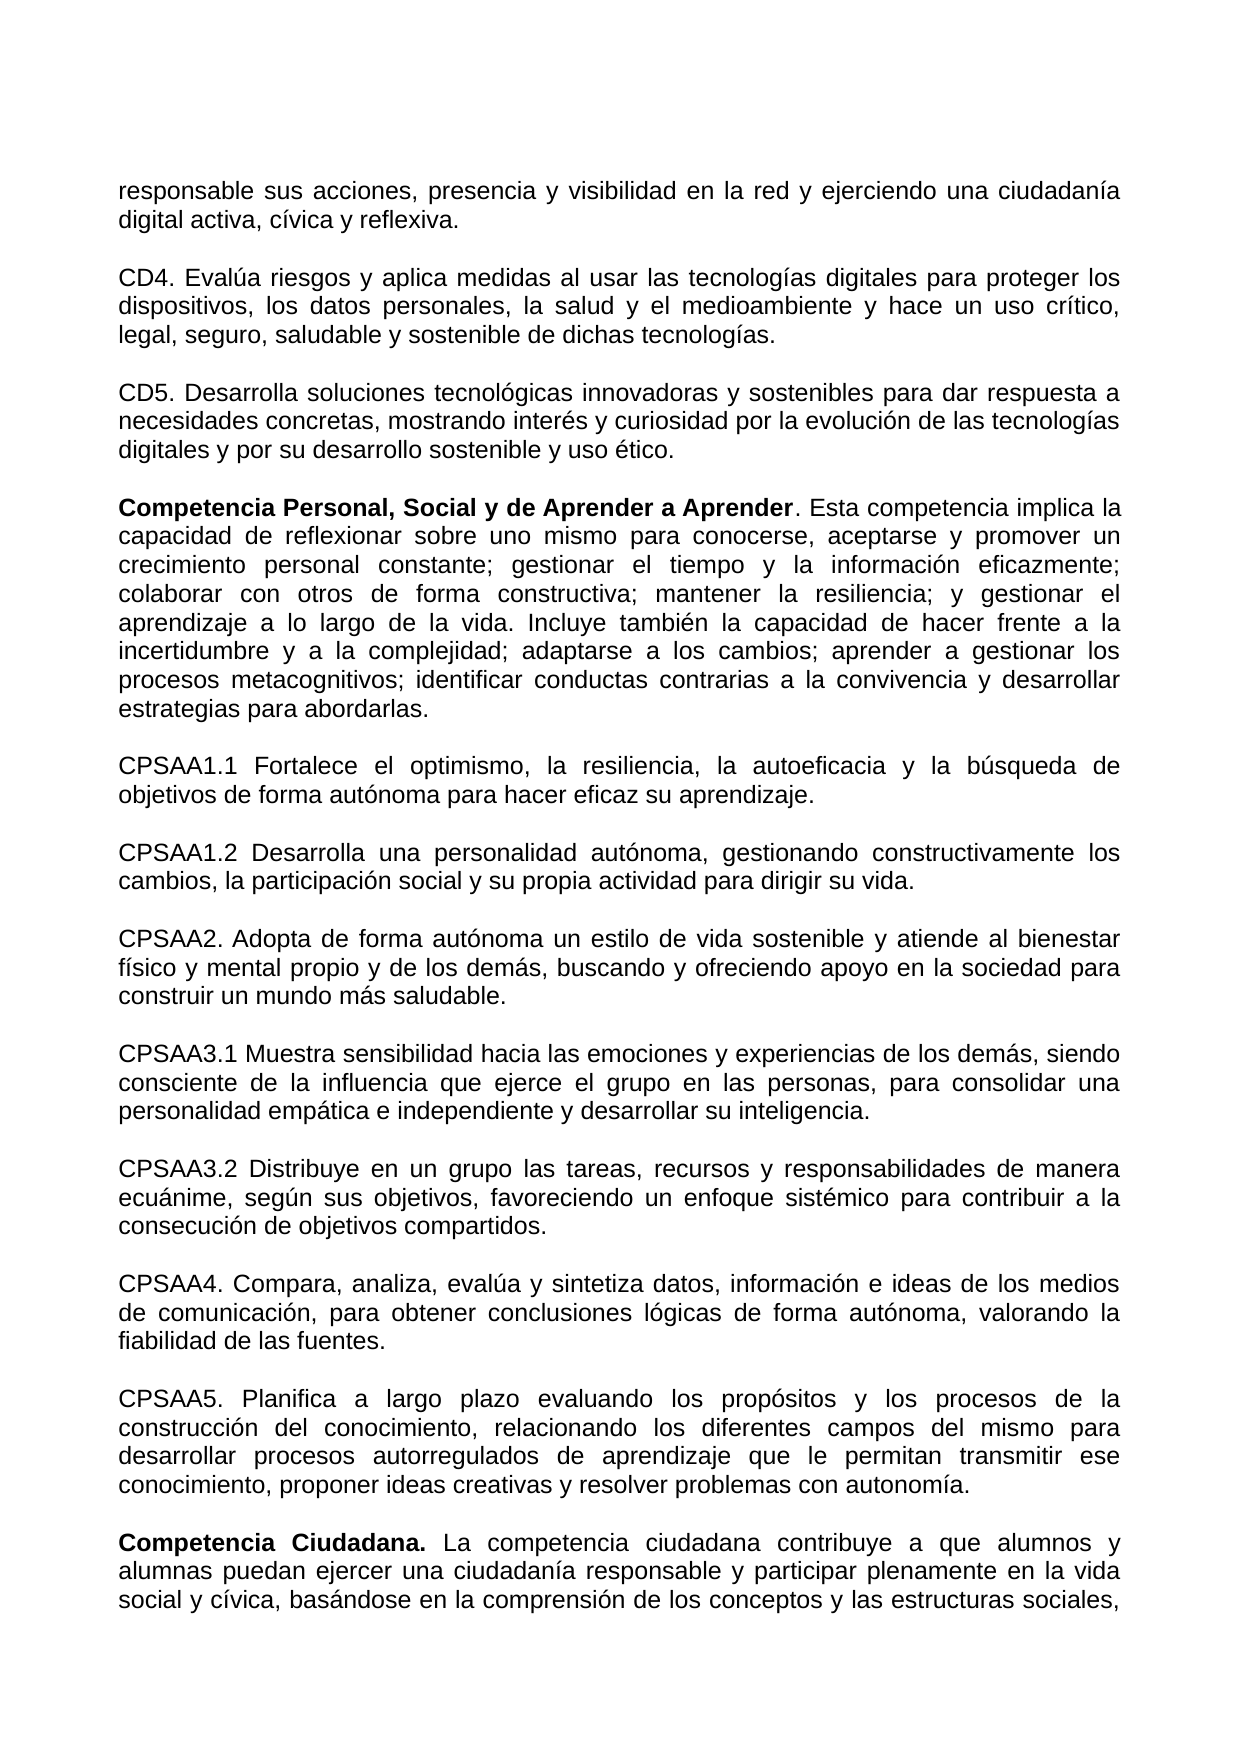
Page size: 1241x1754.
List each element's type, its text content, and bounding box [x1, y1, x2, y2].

text CPSAA1.2 Desarrolla una personalidad autónoma, gestionando constructivamente los cambios, la participación social y su propia actividad para dirigir su vida. [118, 838, 1122, 895]
text CPSAA5. Planifica a largo plazo evaluando los propósitos y los procesos de la construcción del conocimiento, relacionando los diferentes campos del mismo para desarrollar procesos autorregulados de aprendizaje que le permitan transmitir ese conocimiento, proponer ideas creativas y resolver problemas con autonomía. [118, 1384, 1122, 1499]
text CPSAA3.2 Distribuye en un grupo las tareas, recursos y responsabilidades de manera ecuánime, según sus objetivos, favoreciendo un enfoque sistémico para contribuir a la consecución de objetivos compartidos. [118, 1154, 1122, 1240]
text CPSAA4. Compara, analiza, evalúa y sintetiza datos, información e ideas de los medios de comunicación, para obtener conclusiones lógicas de forma autónoma, valorando la fiabilidad de las fuentes. [118, 1269, 1122, 1355]
text CD4. Evalúa riesgos y aplica medidas al usar las tecnologías digitales para proteger los dispositivos, los datos personales, la salud y el medioambiente y hace un uso crítico, legal, seguro, saludable y sostenible de dichas tecnologías. [118, 263, 1122, 349]
text responsable sus acciones, presencia y visibilidad en la red y ejerciendo una ciudadanía digital activa, cívica y reflexiva. [118, 176, 1122, 234]
text CD5. Desarrolla soluciones tecnológicas innovadoras y sostenibles para dar respuesta a necesidades concretas, mostrando interés y curiosidad por la evolución de las tecnologías digitales y por su desarrollo sostenible y uso ético. [118, 378, 1122, 464]
text Competencia Personal, Social y de Aprender a Aprender. Esta competencia implica la capacidad de reflexionar sobre uno mismo para conocerse, aceptarse y promover un crecimiento personal constante; gestionar el tiempo y la información eficazmente; colaborar con otros de forma constructiva; mantener la resiliencia; y gestionar el aprendizaje a lo largo de la vida. Incluye también la capacidad de hacer frente a la incertidumbre y a la complejidad; adaptarse a los cambios; aprender a gestionar los procesos metacognitivos; identificar conductas contrarias a la convivencia y desarrollar estrategias para abordarlas. [118, 493, 1122, 723]
text CPSAA3.1 Muestra sensibilidad hacia las emociones y experiencias de los demás, siendo consciente de la influencia que ejerce el grupo en las personas, para consolidar una personalidad empática e independiente y desarrollar su inteligencia. [118, 1039, 1122, 1125]
text CPSAA2. Adopta de forma autónoma un estilo de vida sostenible y atiende al bienestar físico y mental propio y de los demás, buscando y ofreciendo apoyo en la sociedad para construir un mundo más saludable. [118, 924, 1122, 1010]
text Competencia Ciudadana. La competencia ciudadana contribuye a que alumnos y alumnas puedan ejercer una ciudadanía responsable y participar plenamente en la vida social y cívica, basándose en la comprensión de los conceptos y las estructuras sociales, [118, 1528, 1122, 1614]
text CPSAA1.1 Fortalece el optimismo, la resiliencia, la autoeficacia y la búsqueda de objetivos de forma autónoma para hacer eficaz su aprendizaje. [118, 751, 1122, 809]
